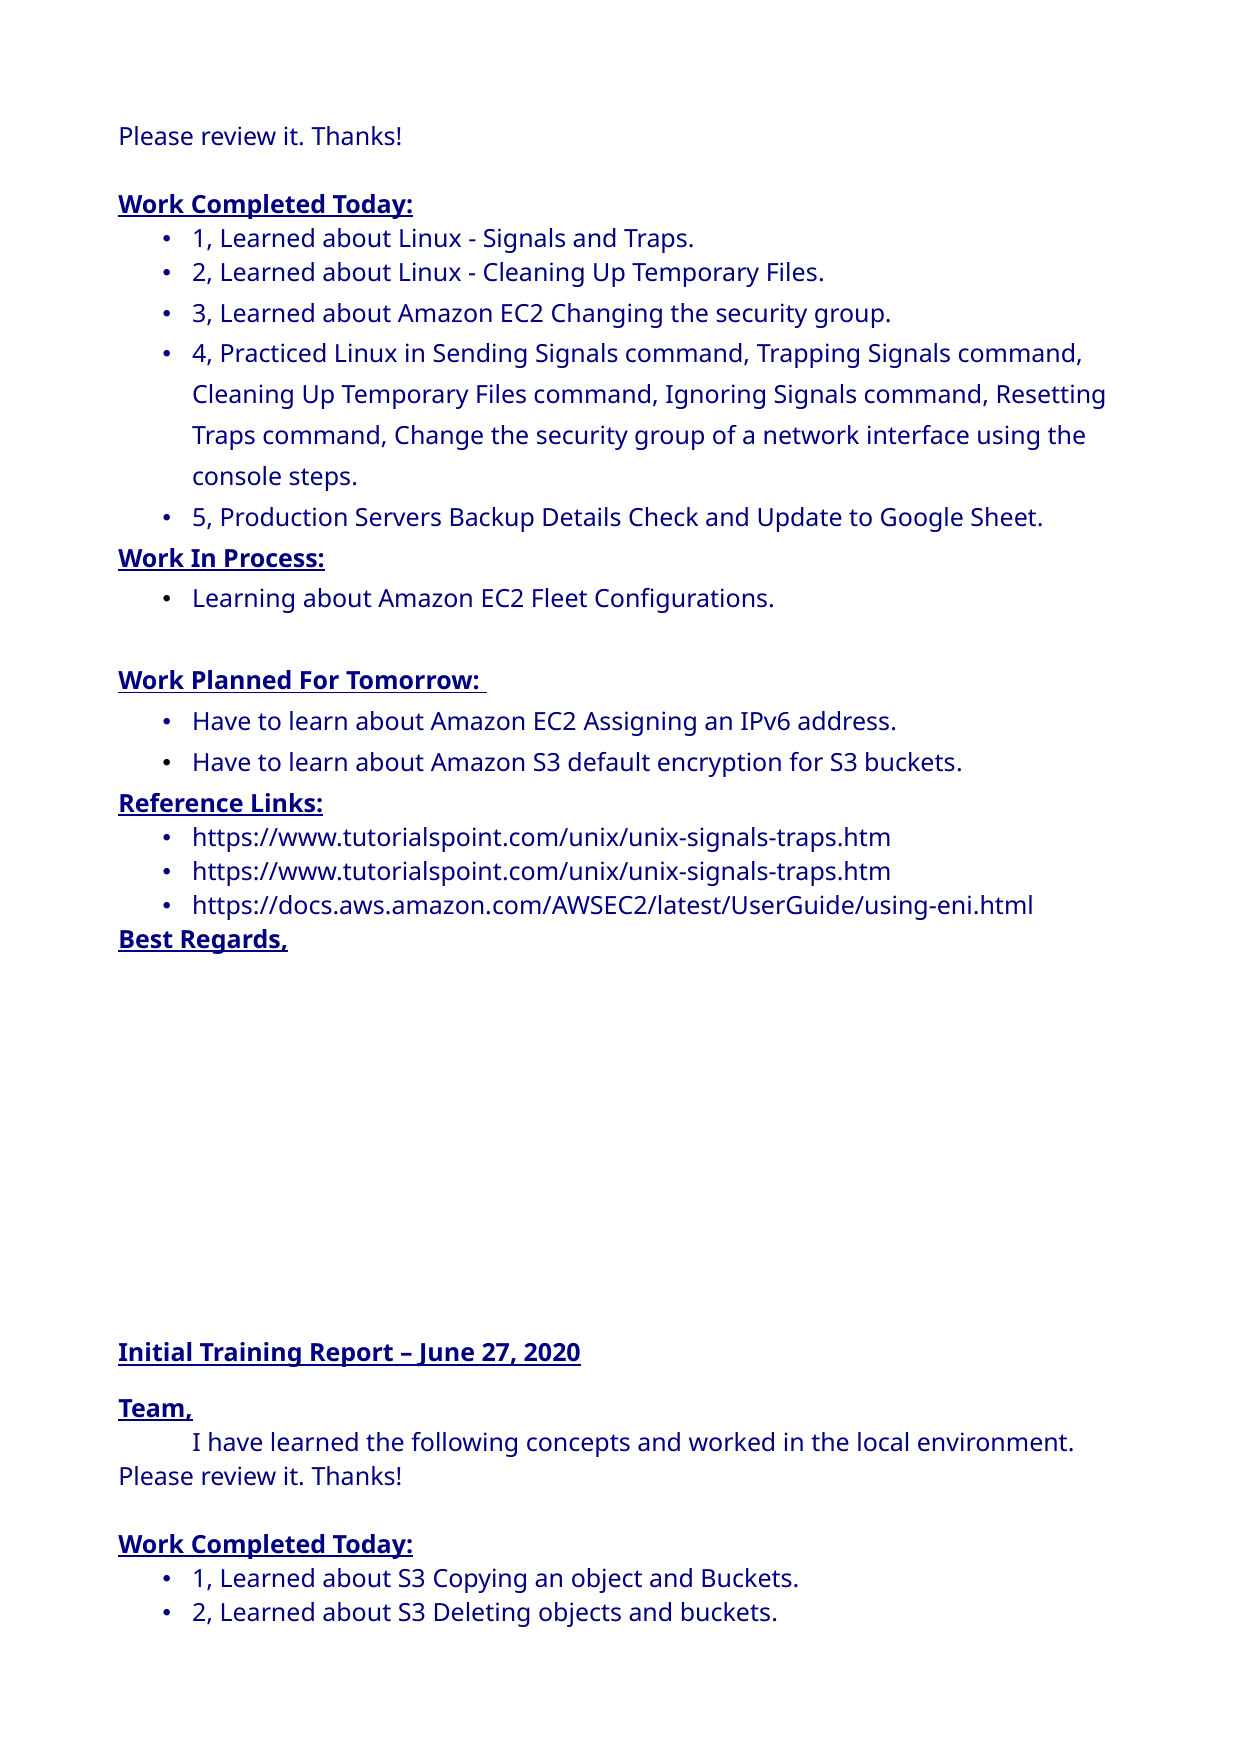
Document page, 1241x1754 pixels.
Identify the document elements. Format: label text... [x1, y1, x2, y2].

text Work Completed Today: [118, 1526, 1122, 1561]
text Work Completed Today: [118, 186, 1122, 220]
text Best Regards, [118, 921, 1122, 956]
text Team, [118, 1390, 1122, 1424]
list https://docs.aws.amazon.com/AWSEC2/latest/UserGuide/using-eni.html [162, 887, 1122, 921]
list 2, Learned about Linux - Cleaning Up Temporary Files. [162, 254, 1122, 288]
list 3, Learned about Amazon EC2 Changing the security group. [162, 295, 1122, 329]
list 1, Learned about S3 Copying an object and Buckets. [162, 1561, 1122, 1594]
text Work In Process: [118, 540, 1122, 574]
text I have learned the following concepts and worked in the local environment. Please review it. Thanks! [118, 1424, 1122, 1492]
list 1, Learned about Linux - Signals and Traps. [162, 220, 1122, 254]
list Learning about Amazon EC2 Fleet Configurations. [162, 581, 1122, 615]
list Have to learn about Amazon EC2 Assigning an IPv6 address. [162, 703, 1122, 738]
text Please review it. Thanks! [118, 118, 1122, 152]
list https://www.tutorialspoint.com/unix/unix-signals-traps.htm [162, 819, 1122, 853]
list Have to learn about Amazon S3 default encryption for S3 buckets. [162, 744, 1122, 778]
list https://www.tutorialspoint.com/unix/unix-signals-traps.htm [162, 853, 1122, 887]
text Work Planned For Tomorrow: [118, 663, 1122, 697]
list 5, Production Servers Backup Details Check and Update to Google Sheet. [162, 499, 1122, 533]
text Reference Links: [118, 785, 1122, 819]
list 2, Learned about S3 Deleting objects and buckets. [162, 1594, 1122, 1629]
list 4, Practiced Linux in Sending Signals command, Trapping Signals command, Cleaning Up Temporary Files command, Ignoring Signals command, Resetting Traps command, Change the security group of a network interface using the console steps. [162, 336, 1122, 493]
text Initial Training Report – June 27, 2020 [118, 1335, 1122, 1369]
